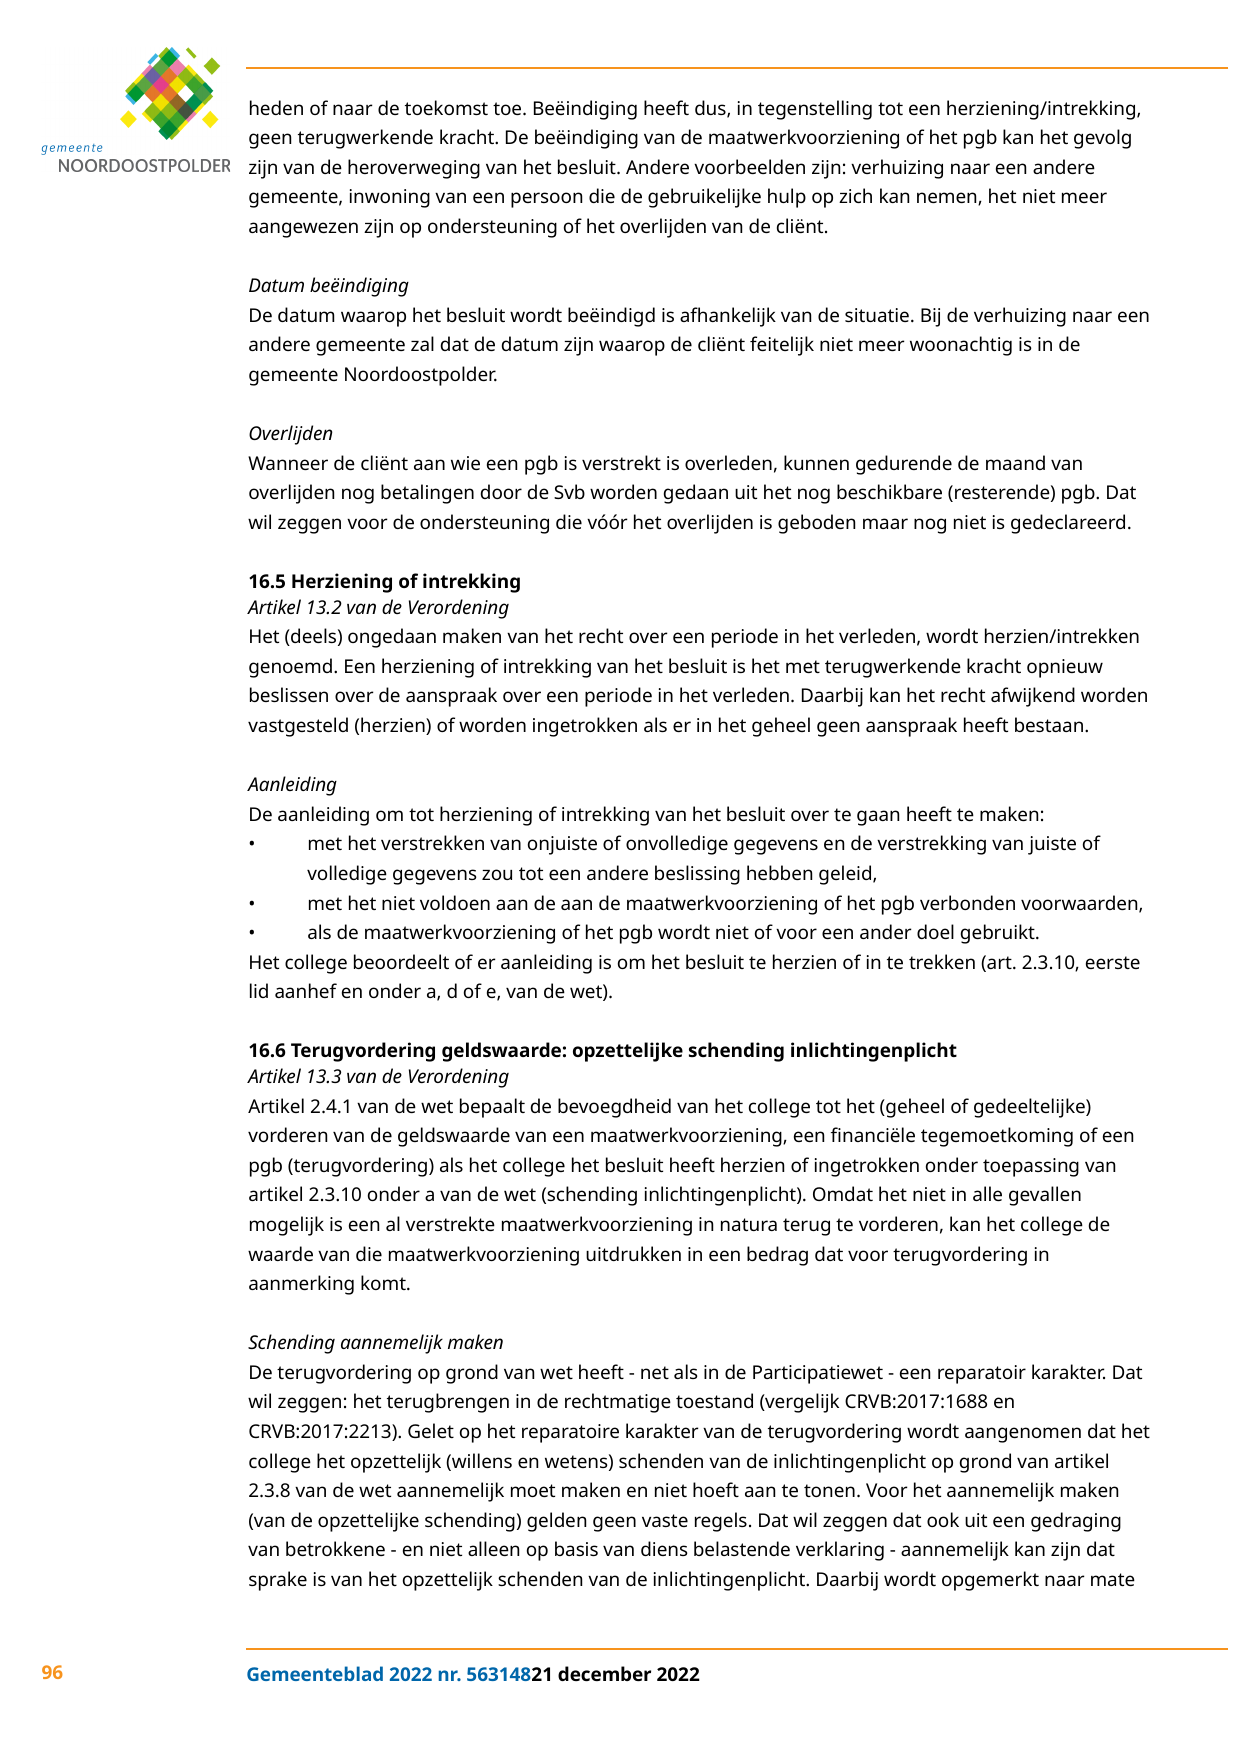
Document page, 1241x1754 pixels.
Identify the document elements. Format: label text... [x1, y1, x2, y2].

list als de maatwerkvoorziening of het pgb wordt niet of voor een ander doel gebruikt. [248, 919, 1152, 945]
picture [41, 47, 231, 172]
text Artikel 2.4.1 van de wet bepaalt de bevoegdheid van het college tot het (geheel of gedeeltelijke) vorderen van de geldswaarde van een maatwerkvoorziening, een financiële tegemoetkoming of een pgb (terugvordering) als het college het besluit heeft herzien of ingetrokken onder toepassing van artikel 2.3.10 onder a van de wet (schending inlichtingenplicht). Omdat het niet in alle gevallen mogelijk is een al verstrekte maatwerkvoorziening in natura terug te vorderen, kan het college de waarde van die maatwerkvoorziening uitdrukken in een bedrag dat voor terugvordering in aanmerking komt. [248, 1093, 1152, 1296]
list met het niet voldoen aan de aan de maatwerkvoorziening of het pgb verbonden voorwaarden, [248, 890, 1152, 915]
text De terugvordering op grond van wet heeft - net als in de Participatiewet - een reparatoir karakter. Dat wil zeggen: het terugbrengen in de rechtmatige toestand (vergelijk CRVB:2017:1688 en CRVB:2017:2213). Gelet op het reparatoire karakter van de terugvordering wordt aangenomen dat het college het opzettelijk (willens en wetens) schenden van de inlichtingenplicht op grond van artikel 2.3.8 van de wet aannemelijk moet maken en niet hoeft aan te tonen. Voor het aannemelijk maken (van de opzettelijke schending) gelden geen vaste regels. Dat wil zeggen dat ook uit een gedraging van betrokkene - en niet alleen op basis van diens belastende verklaring - aannemelijk kan zijn dat sprake is van het opzettelijk schenden van de inlichtingenplicht. Daarbij wordt opgemerkt naar mate [248, 1359, 1152, 1592]
text Het (deels) ongedaan maken van het recht over een periode in het verleden, wordt herzien/intrekken genoemd. Een herziening of intrekking van het besluit is het met terugwerkende kracht opnieuw beslissen over de aanspraak over een periode in het verleden. Daarbij kan het recht afwijkend worden vastgesteld (herzien) of worden ingetrokken als er in het geheel geen aanspraak heeft bestaan. [248, 623, 1152, 738]
text Artikel 13.3 van de Verordening [248, 1063, 1152, 1089]
list met het verstrekken van onjuiste of onvolledige gegevens en de verstrekking van juiste of volledige gegevens zou tot een andere beslissing hebben geleid, [248, 831, 1152, 886]
text Het college beoordeelt of er aanleiding is om het besluit te herzien of in te trekken (art. 2.3.10, eerste lid aanhef en onder a, d of e, van de wet). [248, 949, 1152, 1004]
text Schending aannemelijk maken [248, 1329, 1152, 1355]
text 16.5 Herziening of intrekking [248, 568, 1152, 594]
text 16.6 Terugvordering geldswaarde: opzettelijke schending inlichtingenplicht [248, 1038, 1152, 1063]
text Artikel 13.2 van de Verordening [248, 594, 1152, 619]
text Datum beëindiging [248, 272, 1152, 298]
text Aanleiding [248, 771, 1152, 797]
text De aanleiding om tot herziening of intrekking van het besluit over te gaan heeft te maken: [248, 801, 1152, 827]
text Wanneer de cliënt aan wie een pgb is verstrekt is overleden, kunnen gedurende de maand van overlijden nog betalingen door de Svb worden gedaan uit het nog beschikbare (resterende) pgb. Dat wil zeggen voor de ondersteuning die vóór het overlijden is geboden maar nog niet is gedeclareerd. [248, 450, 1152, 535]
text Overlijden [248, 420, 1152, 446]
text De datum waarop het besluit wordt beëindigd is afhankelijk van de situatie. Bij de verhuizing naar een andere gemeente zal dat de datum zijn waarop de cliënt feitelijk niet meer woonachtig is in de gemeente Noordoostpolder. [248, 302, 1152, 387]
text heden of naar de toekomst toe. Beëindiging heeft dus, in tegenstelling tot een herziening/intrekking, geen terugwerkende kracht. De beëindiging van de maatwerkvoorziening of het pgb kan het gevolg zijn van de heroverweging van het besluit. Andere voorbeelden zijn: verhuizing naar een andere gemeente, inwoning van een persoon die de gebruikelijke hulp op zich kan nemen, het niet meer aangewezen zijn op ondersteuning of het overlijden van de cliënt. [248, 95, 1152, 239]
